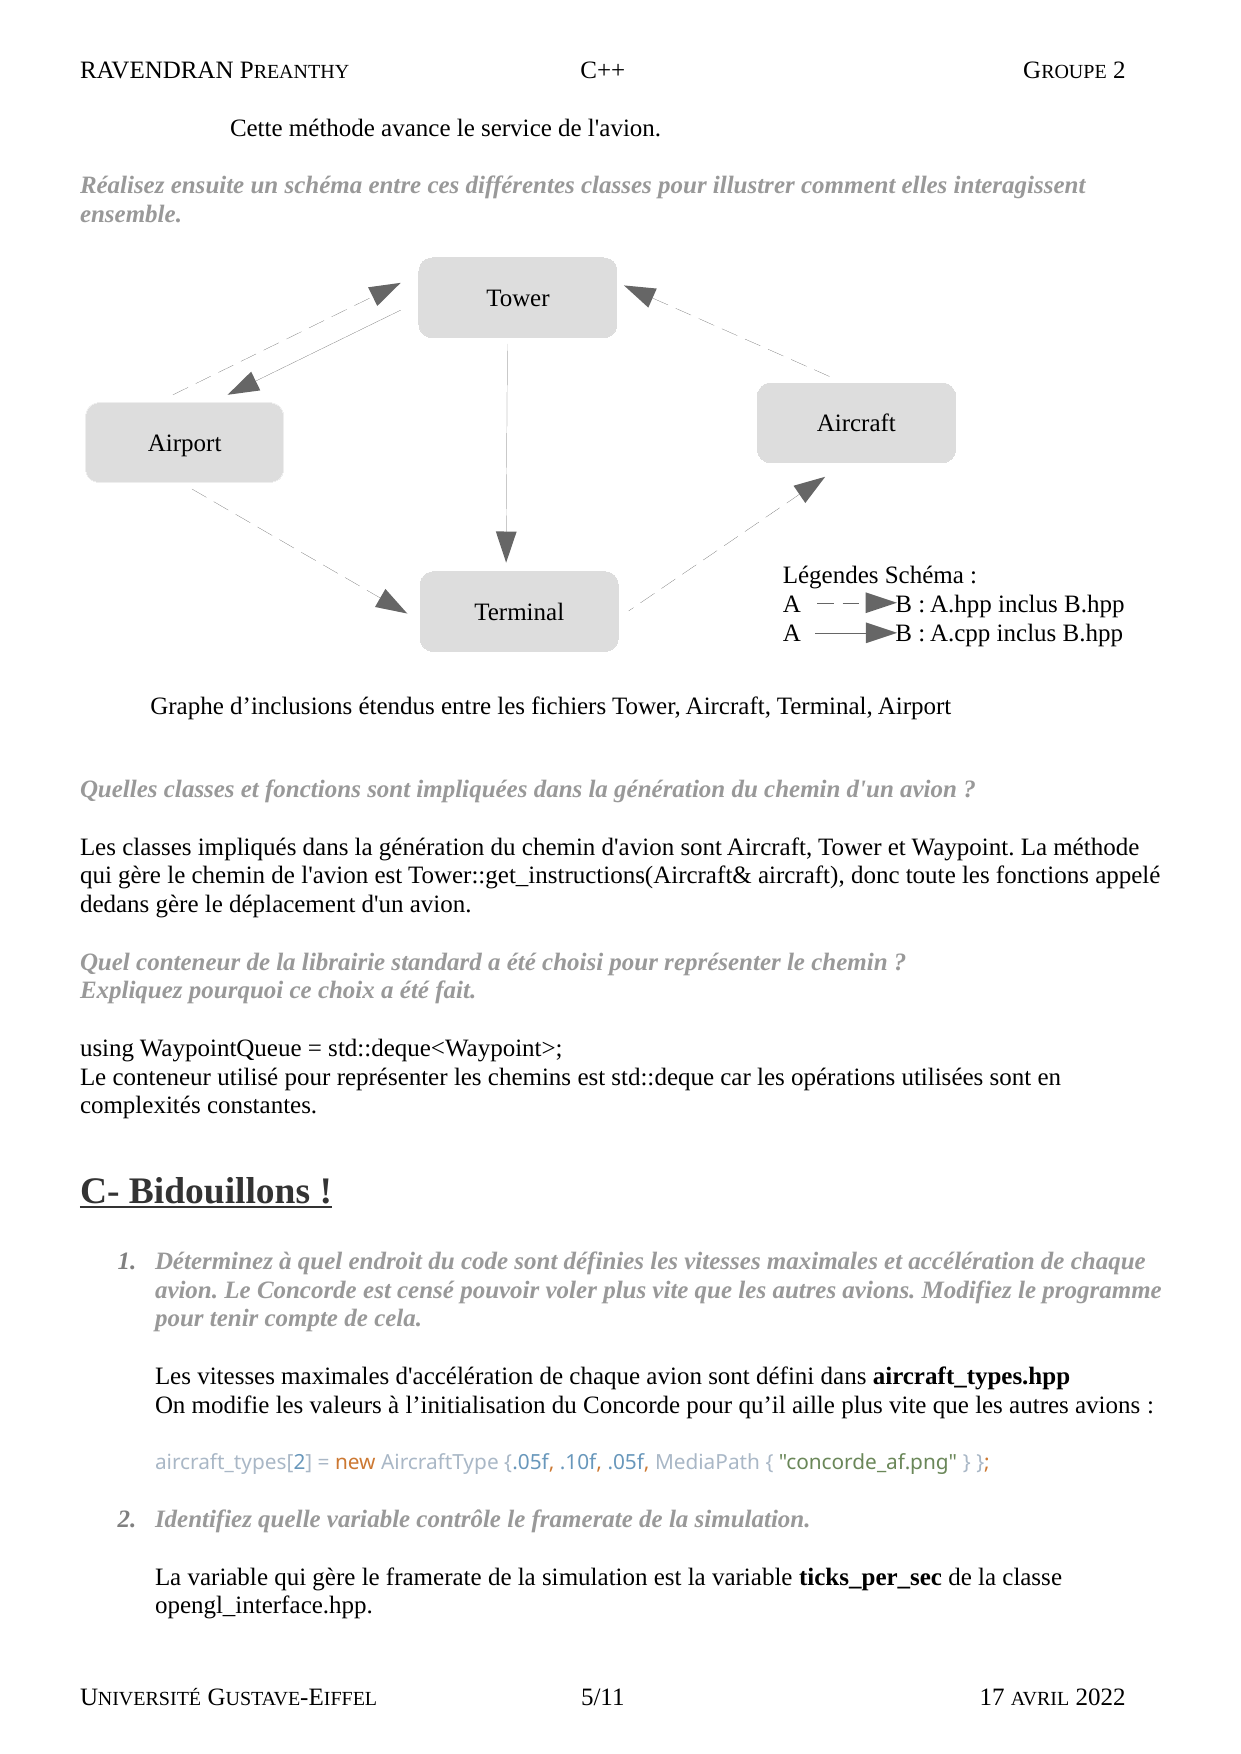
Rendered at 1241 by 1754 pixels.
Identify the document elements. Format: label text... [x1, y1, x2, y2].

list aircraft_types[2] = new AircraftType {.05f, .10f, .05f, MediaPath { "concorde_af.png" } }; [117, 1447, 1166, 1476]
text using WaypointQueue = std::deque<Waypoint>; [80, 1033, 1166, 1062]
list On modifie les valeurs à l’initialisation du Concorde pour qu’il aille plus vite que les autres avions : [117, 1390, 1166, 1418]
list Les vitesses maximales d'accélération de chaque avion sont défini dans aircraft_types.hpp [117, 1361, 1166, 1390]
text Les classes impliqués dans la génération du chemin d'avion sont Aircraft, Tower et Waypoint. La méthode qui gère le chemin de l'avion est Tower::get_instructions(Aircraft& aircraft), donc toute les fonctions appelé dedans gère le déplacement d'un avion. [80, 832, 1166, 918]
text Réalisez ensuite un schéma entre ces différentes classes pour illustrer comment elles interagissent ensemble. [80, 170, 1166, 228]
list Identifiez quelle variable contrôle le framerate de la simulation. [117, 1504, 1166, 1533]
text Quelles classes et fonctions sont impliquées dans la génération du chemin d'un avion ? [80, 774, 1166, 803]
text Quel conteneur de la librairie standard a été choisi pour représenter le chemin ? [80, 947, 1166, 975]
text Cette méthode avance le service de l'avion. [80, 113, 1166, 142]
text Le conteneur utilisé pour représenter les chemins est std::deque car les opérations utilisées sont en complexités constantes. [80, 1062, 1166, 1119]
subtitle C- Bidouillons ! [80, 1169, 1166, 1212]
list La variable qui gère le framerate de la simulation est la variable ticks_per_sec de la classe opengl_interface.hpp. [117, 1562, 1166, 1619]
list Déterminez à quel endroit du code sont définies les vitesses maximales et accélération de chaque avion. Le Concorde est censé pouvoir voler plus vite que les autres avions. Modifiez le programme pour tenir compte de cela. [117, 1246, 1166, 1332]
text Expliquez pourquoi ce choix a été fait. [80, 975, 1166, 1004]
